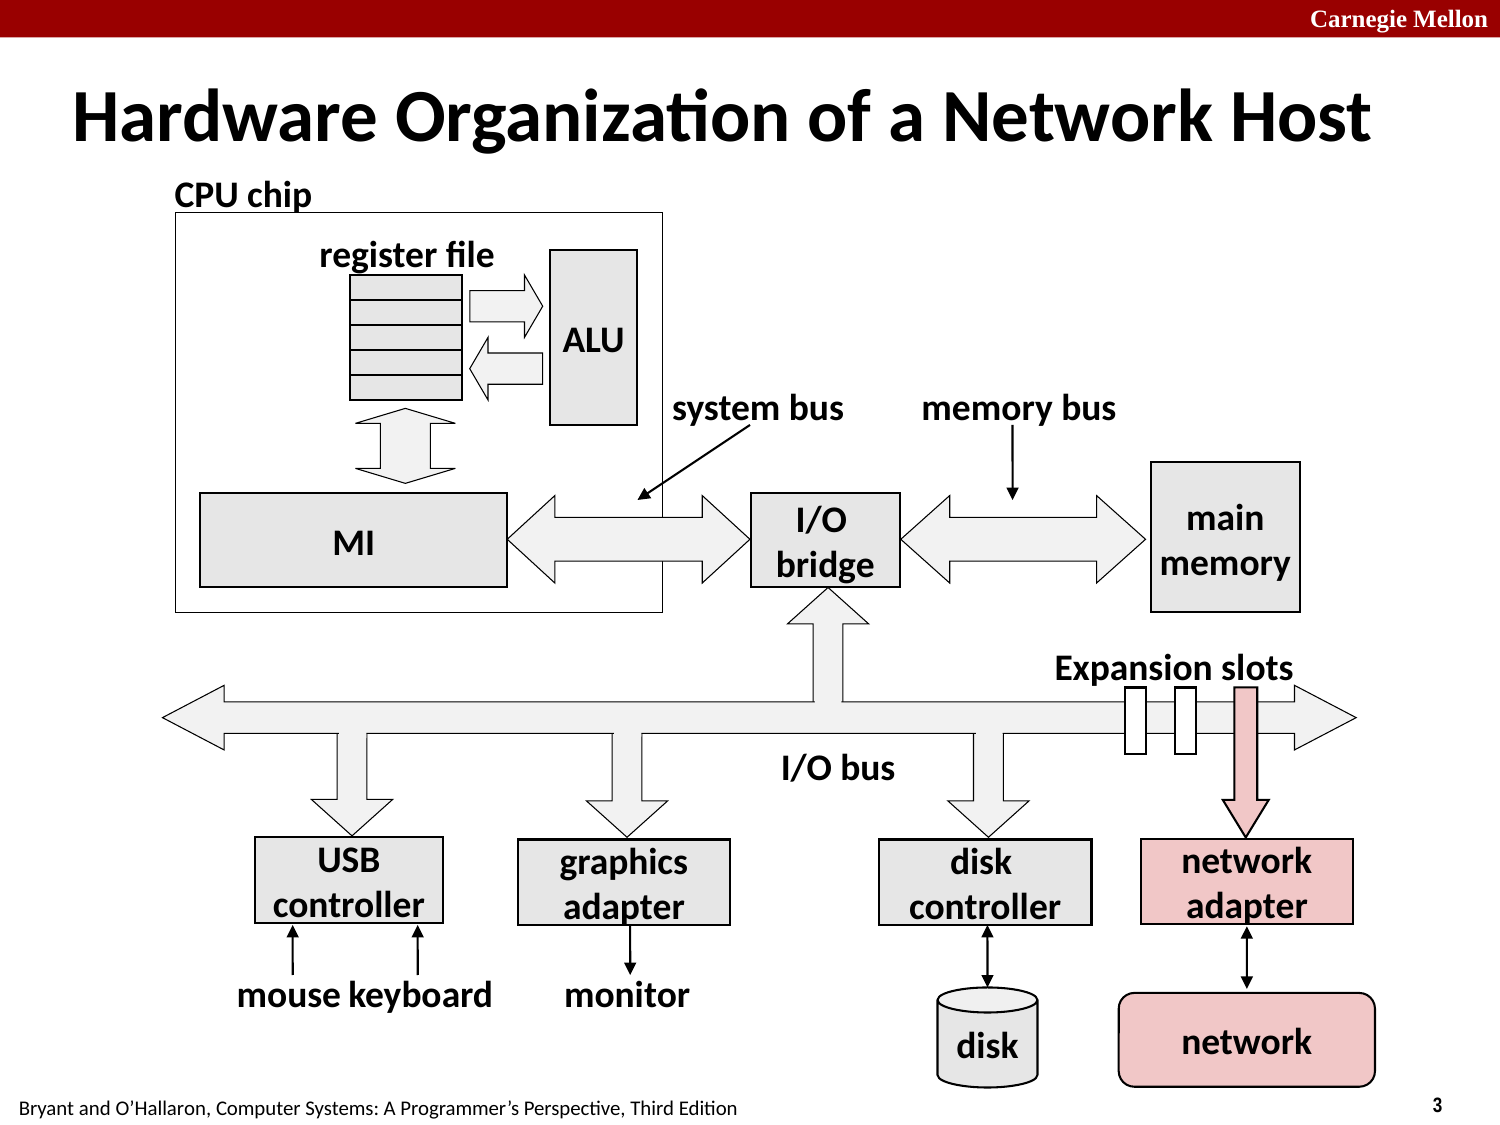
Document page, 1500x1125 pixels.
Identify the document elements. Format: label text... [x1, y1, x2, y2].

text_box mouse [221, 962, 333, 1023]
text_box network adapter [1140, 838, 1354, 925]
text_box [469, 274, 543, 338]
text_box system bus [657, 375, 859, 436]
text_box register file [304, 222, 511, 283]
text_box USB controller [255, 837, 443, 923]
text_box MI [200, 492, 508, 588]
text_box main memory [1150, 462, 1300, 613]
text_box network [1118, 992, 1375, 1087]
text_box Expansion slots [1039, 635, 1309, 696]
text_box memory bus [906, 375, 1132, 436]
text_box [508, 495, 750, 584]
text_box graphics adapter [517, 839, 731, 925]
text_box I/O bridge [750, 492, 900, 588]
text_box [162, 587, 1357, 838]
text_box [355, 408, 456, 484]
text_box keyboard [333, 962, 508, 1023]
text_box [900, 495, 1146, 584]
text_box [350, 283, 463, 400]
text_box [469, 337, 543, 400]
text_box ALU [549, 249, 638, 425]
text_box disk [937, 1001, 1038, 1088]
text_box Client 1 [937, 987, 1038, 1013]
text_box disk controller [879, 839, 1092, 925]
title Hardware Organization of a Network Host [57, 46, 1488, 175]
text_box CPU chip [159, 162, 328, 223]
text_box monitor [549, 962, 706, 1023]
text_box I/O bus [766, 735, 911, 796]
